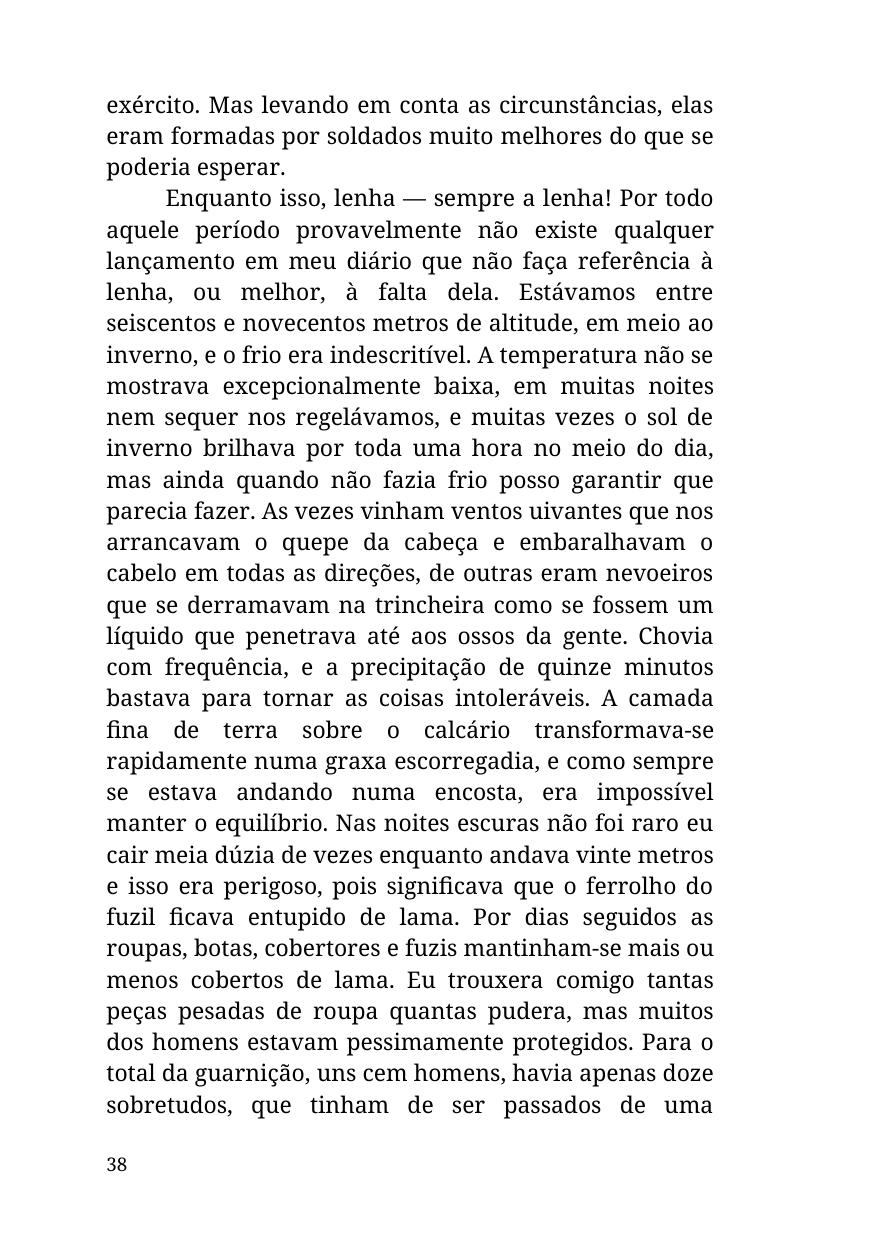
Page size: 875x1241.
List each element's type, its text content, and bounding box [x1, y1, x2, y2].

text exército. Mas levando em conta as circunstâncias, elas eram formadas por soldados muito melhores do que se poderia esperar. [106, 88, 714, 182]
text Enquanto isso, lenha — sempre a lenha! Por todo aquele período provavelmente não existe qualquer lançamento em meu diário que não faça referência à lenha, ou melhor, à falta dela. Estávamos entre seiscentos e novecentos metros de altitude, em meio ao inverno, e o frio era indescritível. A temperatura não se mostrava excepcionalmente baixa, em muitas noites nem sequer nos regelávamos, e muitas vezes o sol de inverno brilhava por toda uma hora no meio do dia, mas ainda quando não fazia frio posso garantir que parecia fazer. As vezes vinham ventos uivantes que nos arrancavam o quepe da cabeça e embaralhavam o cabelo em todas as direções, de outras eram nevoeiros que se derramavam na trincheira como se fossem um líquido que penetrava até aos ossos da gente. Chovia com frequência, e a precipitação de quinze minutos bastava para tornar as coisas intoleráveis. A camada fina de terra sobre o calcário transformava-se rapidamente numa graxa escorregadia, e como sempre se estava andando numa encosta, era impossível manter o equilíbrio. Nas noites escuras não foi raro eu cair meia dúzia de vezes enquanto andava vinte metros e isso era perigoso, pois significava que o ferrolho do fuzil ficava entupido de lama. Por dias seguidos as roupas, botas, cobertores e fuzis mantinham-se mais ou menos cobertos de lama. Eu trouxera comigo tantas peças pesadas de roupa quantas pudera, mas muitos dos homens estavam pessimamente protegidos. Para o total da guarnição, uns cem homens, havia apenas doze sobretudos, que tinham de ser passados de uma [106, 182, 714, 1120]
